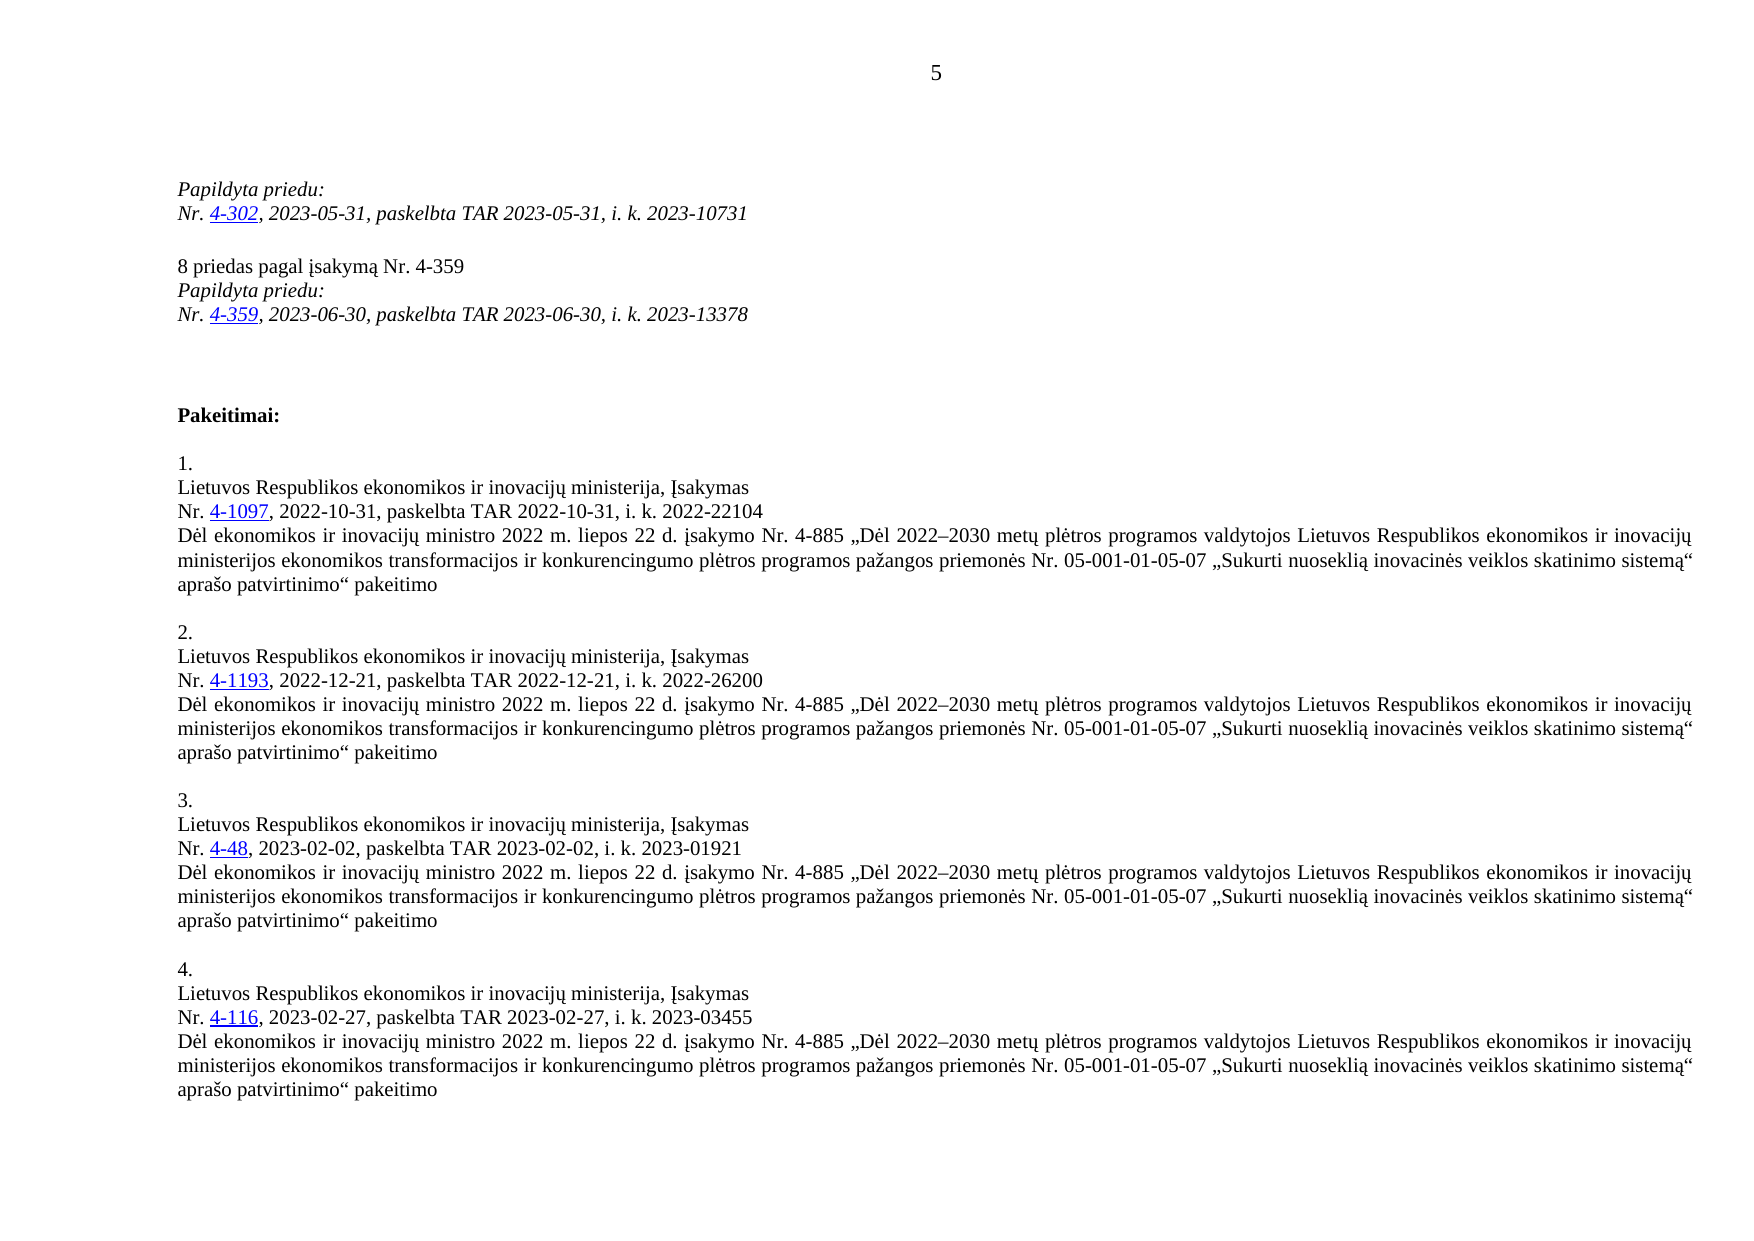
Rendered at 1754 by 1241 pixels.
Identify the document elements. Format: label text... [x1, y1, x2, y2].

text 4. [177, 957, 1695, 981]
text Lietuvos Respublikos ekonomikos ir inovacijų ministerija, Įsakymas [177, 812, 1695, 836]
text Nr. 4-302, 2023-05-31, paskelbta TAR 2023-05-31, i. k. 2023-10731 [177, 201, 1695, 225]
text 8 priedas pagal įsakymą Nr. 4-359 [177, 254, 1695, 278]
text Dėl ekonomikos ir inovacijų ministro 2022 m. liepos 22 d. įsakymo Nr. 4-885 „Dėl 2022–2030 metų plėtros programos valdytojos Lietuvos Respublikos ekonomikos ir inovacijų ministerijos ekonomikos transformacijos ir konkurencingumo plėtros programos pažangos priemonės Nr. 05-001-01-05-07 „Sukurti nuoseklią inovacinės veiklos skatinimo sistemą“ aprašo patvirtinimo“ pakeitimo [177, 1029, 1695, 1101]
text Dėl ekonomikos ir inovacijų ministro 2022 m. liepos 22 d. įsakymo Nr. 4-885 „Dėl 2022–2030 metų plėtros programos valdytojos Lietuvos Respublikos ekonomikos ir inovacijų ministerijos ekonomikos transformacijos ir konkurencingumo plėtros programos pažangos priemonės Nr. 05-001-01-05-07 „Sukurti nuoseklią inovacinės veiklos skatinimo sistemą“ aprašo patvirtinimo“ pakeitimo [177, 523, 1695, 596]
text Pakeitimai: [177, 403, 1695, 427]
text Dėl ekonomikos ir inovacijų ministro 2022 m. liepos 22 d. įsakymo Nr. 4-885 „Dėl 2022–2030 metų plėtros programos valdytojos Lietuvos Respublikos ekonomikos ir inovacijų ministerijos ekonomikos transformacijos ir konkurencingumo plėtros programos pažangos priemonės Nr. 05-001-01-05-07 „Sukurti nuoseklią inovacinės veiklos skatinimo sistemą“ aprašo patvirtinimo“ pakeitimo [177, 860, 1695, 932]
text Lietuvos Respublikos ekonomikos ir inovacijų ministerija, Įsakymas [177, 475, 1695, 499]
text Papildyta priedu: [177, 177, 1695, 201]
text Nr. 4-1193, 2022-12-21, paskelbta TAR 2022-12-21, i. k. 2022-26200 [177, 668, 1695, 692]
text 2. [177, 620, 1695, 644]
text 3. [177, 788, 1695, 812]
text Nr. 4-48, 2023-02-02, paskelbta TAR 2023-02-02, i. k. 2023-01921 [177, 836, 1695, 860]
text Dėl ekonomikos ir inovacijų ministro 2022 m. liepos 22 d. įsakymo Nr. 4-885 „Dėl 2022–2030 metų plėtros programos valdytojos Lietuvos Respublikos ekonomikos ir inovacijų ministerijos ekonomikos transformacijos ir konkurencingumo plėtros programos pažangos priemonės Nr. 05-001-01-05-07 „Sukurti nuoseklią inovacinės veiklos skatinimo sistemą“ aprašo patvirtinimo“ pakeitimo [177, 692, 1695, 764]
text Lietuvos Respublikos ekonomikos ir inovacijų ministerija, Įsakymas [177, 981, 1695, 1005]
text Lietuvos Respublikos ekonomikos ir inovacijų ministerija, Įsakymas [177, 644, 1695, 668]
text Nr. 4-116, 2023-02-27, paskelbta TAR 2023-02-27, i. k. 2023-03455 [177, 1005, 1695, 1029]
text Nr. 4-359, 2023-06-30, paskelbta TAR 2023-06-30, i. k. 2023-13378 [177, 302, 1695, 326]
text Papildyta priedu: [177, 278, 1695, 302]
text Nr. 4-1097, 2022-10-31, paskelbta TAR 2022-10-31, i. k. 2022-22104 [177, 499, 1695, 523]
text 1. [177, 451, 1695, 475]
